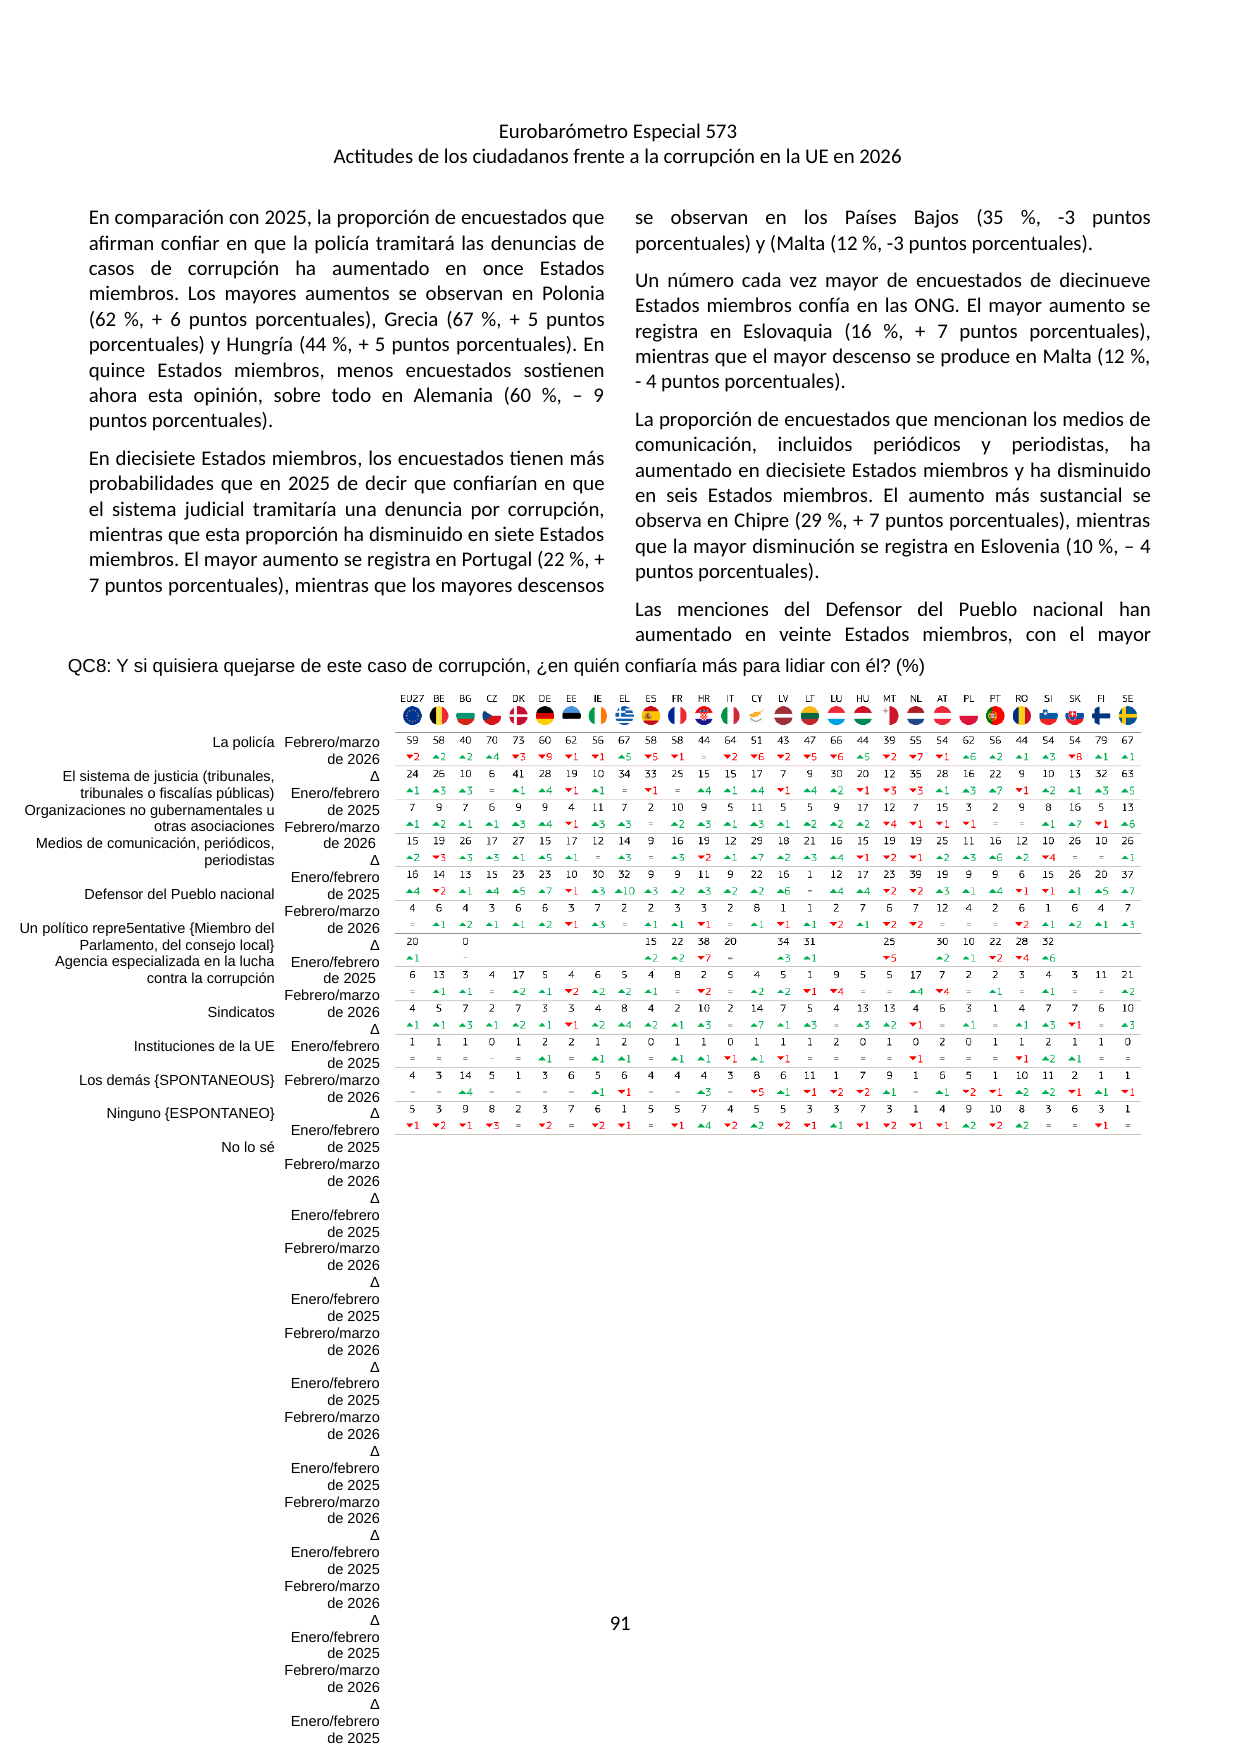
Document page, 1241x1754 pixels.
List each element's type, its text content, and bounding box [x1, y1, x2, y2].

text En comparación con 2025, la proporción de encuestados que afirman confiar en que la policía tramitará las denuncias de casos de corrupción ha aumentado en once Estados miembros. Los mayores aumentos se observan en Polonia (62 %, + 6 puntos porcentuales), Grecia (67 %, + 5 puntos porcentuales) y Hungría (44 %, + 5 puntos porcentuales). En quince Estados miembros, menos encuestados sostienen ahora esta opinión, sobre todo en Alemania (60 %, – 9 puntos porcentuales). [88, 204, 605, 433]
text se observan en los Países Bajos (35 %, -3 puntos porcentuales) y (Malta (12 %, -3 puntos porcentuales). [635, 204, 1152, 255]
text En diecisiete Estados miembros, los encuestados tienen más probabilidades que en 2025 de decir que confiarían en que el sistema judicial tramitaría una denuncia por corrupción, mientras que esta proporción ha disminuido en siete Estados miembros. El mayor aumento se registra en Portugal (22 %, + 7 puntos porcentuales), mientras que los mayores descensos [88, 445, 605, 597]
text La proporción de encuestados que mencionan los medios de comunicación, incluidos periódicos y periodistas, ha aumentado en diecisiete Estados miembros y ha disminuido en seis Estados miembros. El aumento más sustancial se observa en Chipre (29 %, + 7 puntos porcentuales), mientras que la mayor disminución se registra en Eslovenia (10 %, – 4 puntos porcentuales). [635, 406, 1152, 584]
text Un número cada vez mayor de encuestados de diecinueve Estados miembros confía en las ONG. El mayor aumento se registra en Eslovaquia (16 %, + 7 puntos porcentuales), mientras que el mayor descenso se produce en Malta (12 %, - 4 puntos porcentuales). [635, 267, 1152, 394]
picture [395, 677, 1158, 1147]
text Las menciones del Defensor del Pueblo nacional han aumentado en veinte Estados miembros, con el mayor [635, 596, 1152, 647]
